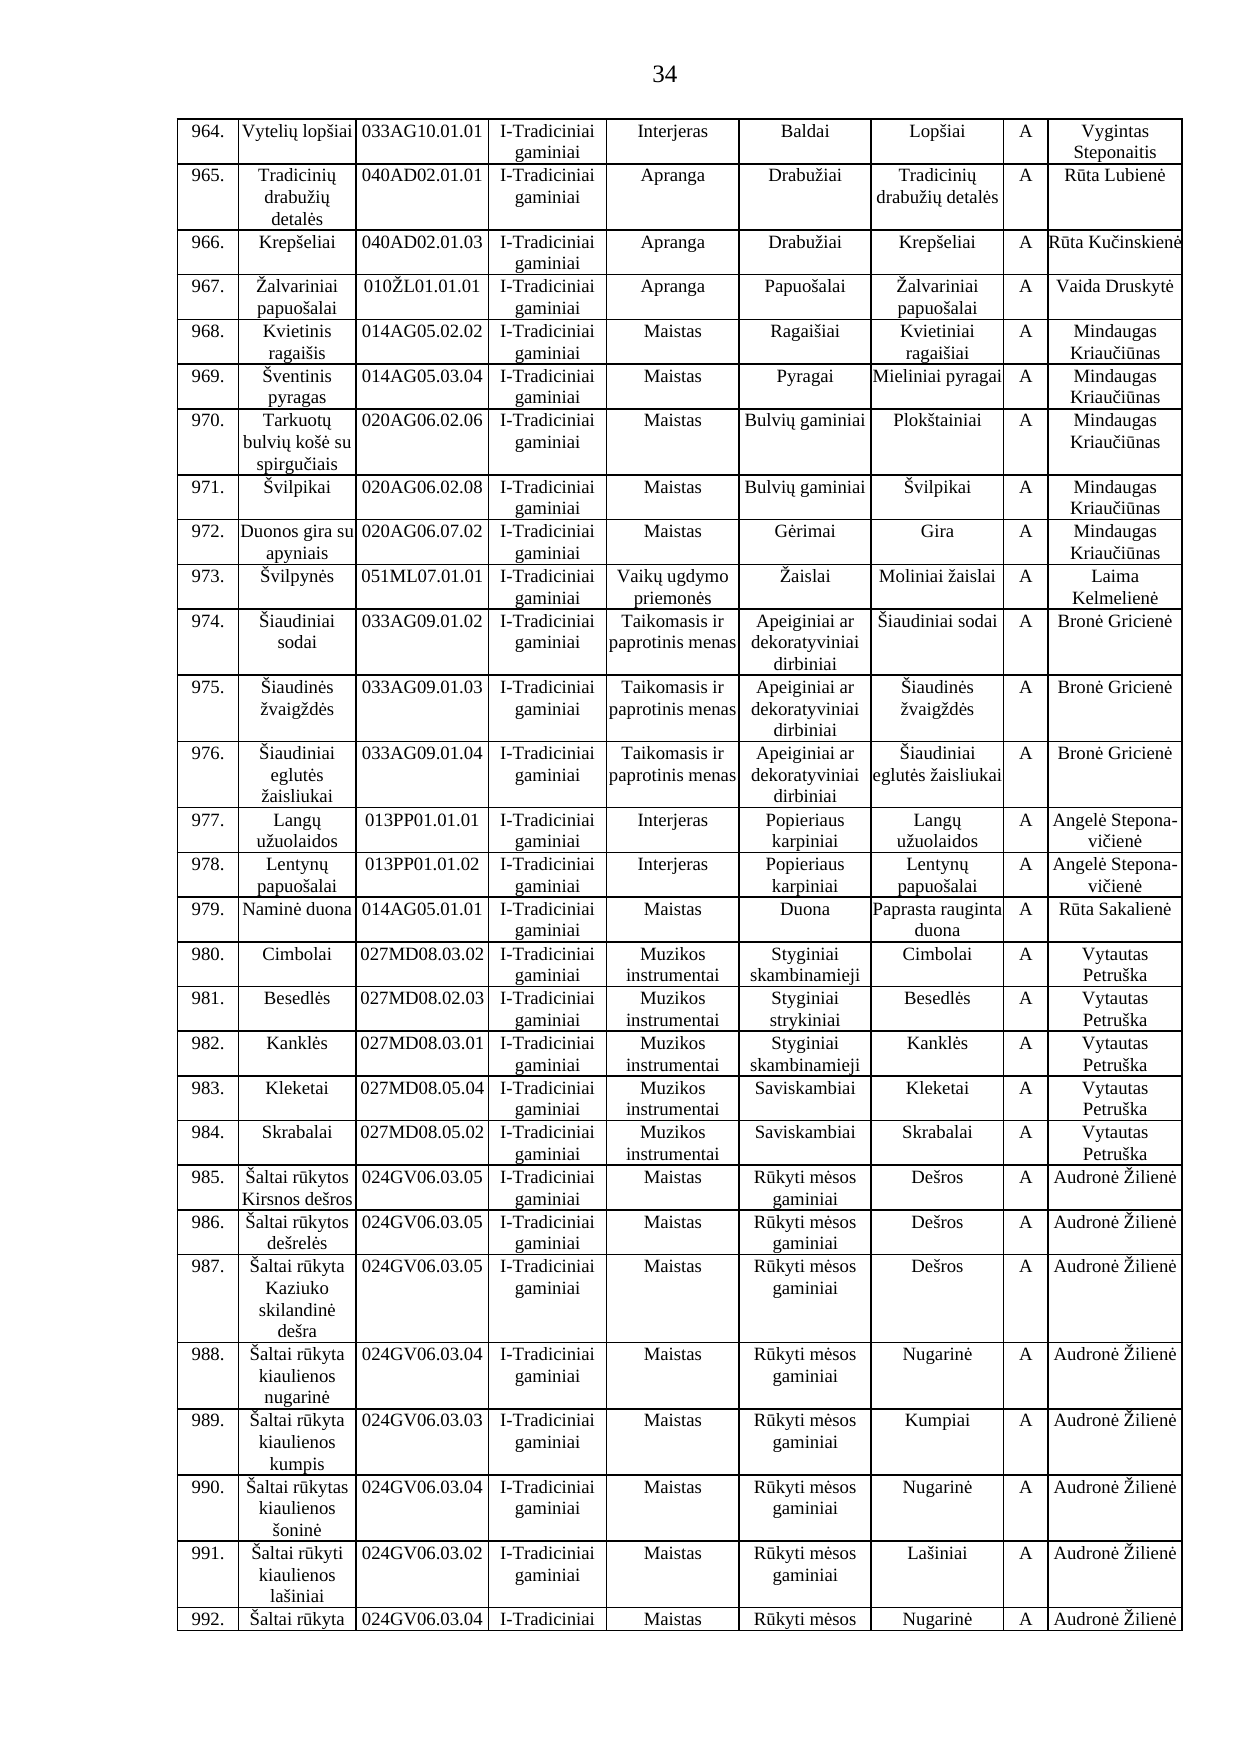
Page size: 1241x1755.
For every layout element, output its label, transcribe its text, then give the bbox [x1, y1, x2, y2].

table_cell A [1004, 1077, 1047, 1120]
table_cell Kleketai [872, 1077, 1003, 1120]
table_cell 974. [178, 610, 238, 674]
table_cell 979. [178, 898, 238, 941]
table_cell Rūkyti mėsos gaminiai [740, 1211, 870, 1254]
table_cell 024GV06.03.04 [357, 1608, 488, 1630]
table_cell I-Tradiciniai gaminiai [489, 1166, 606, 1209]
table_cell Šaltai rūkyta Kaziuko skilandinė dešra [239, 1255, 355, 1342]
table_cell I-Tradiciniai [489, 1608, 606, 1630]
table_cell Popieriaus karpiniai [740, 808, 870, 852]
table_cell Rūkyti mėsos gaminiai [740, 1476, 870, 1540]
table_cell Šiaudinės žvaigždės [239, 676, 355, 741]
table_cell 980. [178, 943, 238, 986]
table_cell Ragaišiai [740, 320, 870, 363]
table_cell Lentynų papuošalai [872, 853, 1003, 896]
table_cell 051ML07.01.01 [357, 565, 488, 608]
table_cell Dešros [872, 1255, 1003, 1342]
table_cell Audronė Žilienė [1049, 1166, 1181, 1209]
table_cell Apeiginiai ar dekoratyviniai dirbiniai [740, 742, 870, 807]
table_cell Mindaugas Kriaučiūnas [1049, 365, 1181, 408]
table_cell Bronė Gricienė [1049, 676, 1181, 741]
table_cell 986. [178, 1211, 238, 1254]
table_cell A [1004, 365, 1047, 408]
table_cell Tradicinių drabužių detalės [239, 165, 355, 229]
table_cell Gėrimai [740, 520, 870, 563]
table_cell 965. [178, 165, 238, 229]
table_cell I-Tradiciniai gaminiai [489, 943, 606, 986]
table_cell 967. [178, 275, 238, 318]
table_cell Angelė Stepona- vičienė [1049, 853, 1181, 896]
table_cell Maistas [607, 520, 738, 563]
table_cell 024GV06.03.05 [357, 1255, 488, 1342]
table_cell Plokštainiai [872, 410, 1003, 474]
table_cell 975. [178, 676, 238, 741]
table_cell Apranga [607, 165, 738, 229]
table_cell Audronė Žilienė [1049, 1608, 1181, 1630]
table_cell Skrabalai [239, 1121, 355, 1164]
table_cell Šiaudiniai sodai [239, 610, 355, 674]
table_cell Vytautas Petruška [1049, 943, 1181, 986]
table_cell Lentynų papuošalai [239, 853, 355, 896]
table_cell I-Tradiciniai gaminiai [489, 676, 606, 741]
table_cell Mieliniai pyragai [872, 365, 1003, 408]
table_cell Styginiai strykiniai [740, 987, 870, 1030]
table_cell Šaltai rūkytas kiaulienos šoninė [239, 1476, 355, 1540]
table_cell Gira [872, 520, 1003, 563]
table_cell A [1004, 1121, 1047, 1164]
table_cell I-Tradiciniai gaminiai [489, 898, 606, 941]
table_cell Paprasta rauginta duona [872, 898, 1003, 941]
table_cell 027MD08.02.03 [357, 987, 488, 1030]
table_cell 040AD02.01.01 [357, 165, 488, 229]
table_cell A [1004, 1542, 1047, 1607]
table_cell 027MD08.05.02 [357, 1121, 488, 1164]
table_cell Besedlės [872, 987, 1003, 1030]
table_cell Drabužiai [740, 165, 870, 229]
table_cell I-Tradiciniai gaminiai [489, 1255, 606, 1342]
table_cell Krepšeliai [872, 231, 1003, 274]
table_cell 989. [178, 1410, 238, 1474]
table_cell Bulvių gaminiai [740, 410, 870, 474]
table_cell A [1004, 742, 1047, 807]
table_cell 981. [178, 987, 238, 1030]
table_cell A [1004, 1608, 1047, 1630]
table_cell Vaida Druskytė [1049, 275, 1181, 318]
table_cell Duonos gira su apyniais [239, 520, 355, 563]
table_cell I-Tradiciniai gaminiai [489, 987, 606, 1030]
table_cell I-Tradiciniai gaminiai [489, 231, 606, 274]
table_cell Langų užuolaidos [872, 808, 1003, 852]
table_cell 014AG05.03.04 [357, 365, 488, 408]
table_cell 040AD02.01.03 [357, 231, 488, 274]
table_cell 024GV06.03.04 [357, 1343, 488, 1408]
table_cell Rūta Kučinskienė [1049, 231, 1181, 274]
table_cell 977. [178, 808, 238, 852]
table_cell Maistas [607, 1255, 738, 1342]
table_cell Langų užuolaidos [239, 808, 355, 852]
table_cell Mindaugas Kriaučiūnas [1049, 476, 1181, 519]
table_cell Taikomasis ir paprotinis menas [607, 610, 738, 674]
table_cell A [1004, 898, 1047, 941]
table_cell Šiaudiniai eglutės žaisliukai [239, 742, 355, 807]
table_cell Saviskambiai [740, 1077, 870, 1120]
table_cell Maistas [607, 1410, 738, 1474]
table_cell 972. [178, 520, 238, 563]
table_cell Besedlės [239, 987, 355, 1030]
table_cell A [1004, 231, 1047, 274]
table_cell A [1004, 320, 1047, 363]
table_cell 013PP01.01.02 [357, 853, 488, 896]
table_cell A [1004, 120, 1047, 163]
table_cell A [1004, 520, 1047, 563]
table_cell Maistas [607, 410, 738, 474]
table_cell Vytautas Petruška [1049, 987, 1181, 1030]
table_cell 014AG05.02.02 [357, 320, 488, 363]
table_cell A [1004, 410, 1047, 474]
table_cell Rūkyti mėsos gaminiai [740, 1255, 870, 1342]
table_cell Maistas [607, 1211, 738, 1254]
table_cell I-Tradiciniai gaminiai [489, 1343, 606, 1408]
table_cell Kanklės [239, 1032, 355, 1075]
table_cell Maistas [607, 320, 738, 363]
table_cell Moliniai žaislai [872, 565, 1003, 608]
table_cell Šventinis pyragas [239, 365, 355, 408]
table_cell 985. [178, 1166, 238, 1209]
table_cell Bronė Gricienė [1049, 610, 1181, 674]
table_cell Audronė Žilienė [1049, 1343, 1181, 1408]
table_cell 982. [178, 1032, 238, 1075]
table_cell A [1004, 676, 1047, 741]
table_cell 013PP01.01.01 [357, 808, 488, 852]
table_cell I-Tradiciniai gaminiai [489, 742, 606, 807]
table_cell Cimbolai [239, 943, 355, 986]
table_cell Maistas [607, 1166, 738, 1209]
table_cell 024GV06.03.05 [357, 1211, 488, 1254]
table_cell I-Tradiciniai gaminiai [489, 365, 606, 408]
table_cell Maistas [607, 1343, 738, 1408]
table_cell Muzikos instrumentai [607, 987, 738, 1030]
table_cell Bulvių gaminiai [740, 476, 870, 519]
table_cell Rūkyti mėsos gaminiai [740, 1542, 870, 1607]
table_cell Šaltai rūkyta kiaulienos kumpis [239, 1410, 355, 1474]
table_cell Rūkyti mėsos gaminiai [740, 1166, 870, 1209]
table_cell Interjeras [607, 808, 738, 852]
table_cell Vytautas Petruška [1049, 1077, 1181, 1120]
table_cell Šaltai rūkyti kiaulienos lašiniai [239, 1542, 355, 1607]
table_cell Rūta Sakalienė [1049, 898, 1181, 941]
table_cell 978. [178, 853, 238, 896]
table_cell 024GV06.03.05 [357, 1166, 488, 1209]
table_cell A [1004, 808, 1047, 852]
table_cell Saviskambiai [740, 1121, 870, 1164]
table_cell I-Tradiciniai gaminiai [489, 565, 606, 608]
table_cell Kleketai [239, 1077, 355, 1120]
table_cell Švilpynės [239, 565, 355, 608]
table_cell 020AG06.02.06 [357, 410, 488, 474]
table_cell A [1004, 165, 1047, 229]
table_cell Styginiai skambinamieji [740, 1032, 870, 1075]
table_cell 992. [178, 1608, 238, 1630]
table_cell Rūkyti mėsos gaminiai [740, 1343, 870, 1408]
table_cell A [1004, 1032, 1047, 1075]
table_cell A [1004, 1343, 1047, 1408]
table_cell Šiaudiniai eglutės žaisliukai [872, 742, 1003, 807]
table_cell Maistas [607, 1476, 738, 1540]
table_cell I-Tradiciniai gaminiai [489, 275, 606, 318]
table_cell Popieriaus karpiniai [740, 853, 870, 896]
table_cell Krepšeliai [239, 231, 355, 274]
table_cell Žalvariniai papuošalai [872, 275, 1003, 318]
table_cell Audronė Žilienė [1049, 1211, 1181, 1254]
table_cell 010ŽL01.01.01 [357, 275, 488, 318]
table_cell 014AG05.01.01 [357, 898, 488, 941]
table_cell Angelė Stepona- vičienė [1049, 808, 1181, 852]
table_cell Papuošalai [740, 275, 870, 318]
table_cell I-Tradiciniai gaminiai [489, 165, 606, 229]
table_cell I-Tradiciniai gaminiai [489, 1542, 606, 1607]
table_cell Lašiniai [872, 1542, 1003, 1607]
table_cell Nugarinė [872, 1608, 1003, 1630]
table_cell Apeiginiai ar dekoratyviniai dirbiniai [740, 676, 870, 741]
table_cell Tarkuotų bulvių košė su spirgučiais [239, 410, 355, 474]
table_cell 987. [178, 1255, 238, 1342]
table_cell Rūkyti mėsos gaminiai [740, 1410, 870, 1474]
table_cell 964. [178, 120, 238, 163]
table_cell A [1004, 1255, 1047, 1342]
table_cell Muzikos instrumentai [607, 1032, 738, 1075]
table_cell 971. [178, 476, 238, 519]
table_cell Šaltai rūkyta kiaulienos nugarinė [239, 1343, 355, 1408]
table_cell Muzikos instrumentai [607, 943, 738, 986]
table_cell 033AG09.01.04 [357, 742, 488, 807]
table_cell Švilpikai [239, 476, 355, 519]
table_cell Šiaudiniai sodai [872, 610, 1003, 674]
table_cell Taikomasis ir paprotinis menas [607, 676, 738, 741]
table_cell Švilpikai [872, 476, 1003, 519]
table_cell Pyragai [740, 365, 870, 408]
table_cell 973. [178, 565, 238, 608]
table_cell 968. [178, 320, 238, 363]
table_cell Audronė Žilienė [1049, 1410, 1181, 1474]
table_cell Kumpiai [872, 1410, 1003, 1474]
table_cell I-Tradiciniai gaminiai [489, 610, 606, 674]
table_cell Rūkyti mėsos [740, 1608, 870, 1630]
table_cell Dešros [872, 1166, 1003, 1209]
table_cell A [1004, 610, 1047, 674]
table_cell Vaikų ugdymo priemonės [607, 565, 738, 608]
table_cell I-Tradiciniai gaminiai [489, 1032, 606, 1075]
table_cell Vytelių lopšiai [239, 120, 355, 163]
table_cell Šaltai rūkytos dešrelės [239, 1211, 355, 1254]
table_cell Maistas [607, 365, 738, 408]
table_cell Rūta Lubienė [1049, 165, 1181, 229]
table_cell Nugarinė [872, 1343, 1003, 1408]
table_cell I-Tradiciniai gaminiai [489, 410, 606, 474]
table_cell Apeiginiai ar dekoratyviniai dirbiniai [740, 610, 870, 674]
table_cell 966. [178, 231, 238, 274]
table_cell Audronė Žilienė [1049, 1255, 1181, 1342]
table_cell Duona [740, 898, 870, 941]
table_cell I-Tradiciniai gaminiai [489, 1077, 606, 1120]
table_cell A [1004, 1166, 1047, 1209]
table_cell A [1004, 1410, 1047, 1474]
table_cell I-Tradiciniai gaminiai [489, 1211, 606, 1254]
table_cell Audronė Žilienė [1049, 1542, 1181, 1607]
table_cell 027MD08.03.02 [357, 943, 488, 986]
table_cell 033AG09.01.03 [357, 676, 488, 741]
table_cell 024GV06.03.04 [357, 1476, 488, 1540]
table_cell Kanklės [872, 1032, 1003, 1075]
table_cell I-Tradiciniai gaminiai [489, 808, 606, 852]
table_cell Šaltai rūkyta [239, 1608, 355, 1630]
table_cell Apranga [607, 275, 738, 318]
table_cell Žalvariniai papuošalai [239, 275, 355, 318]
table_cell A [1004, 275, 1047, 318]
table_cell 988. [178, 1343, 238, 1408]
table_cell Apranga [607, 231, 738, 274]
table_cell Žaislai [740, 565, 870, 608]
table_cell Kvietinis ragaišis [239, 320, 355, 363]
table_cell Kvietiniai ragaišiai [872, 320, 1003, 363]
table_cell I-Tradiciniai gaminiai [489, 853, 606, 896]
table_cell 970. [178, 410, 238, 474]
table_cell 976. [178, 742, 238, 807]
table_cell 024GV06.03.02 [357, 1542, 488, 1607]
table_cell 991. [178, 1542, 238, 1607]
table_cell Maistas [607, 1608, 738, 1630]
table_cell 027MD08.05.04 [357, 1077, 488, 1120]
table_cell 020AG06.07.02 [357, 520, 488, 563]
table_cell Lopšiai [872, 120, 1003, 163]
table_cell Skrabalai [872, 1121, 1003, 1164]
table_cell Interjeras [607, 853, 738, 896]
table_cell Muzikos instrumentai [607, 1077, 738, 1120]
table_cell Laima Kelmelienė [1049, 565, 1181, 608]
table_cell I-Tradiciniai gaminiai [489, 320, 606, 363]
table_cell 969. [178, 365, 238, 408]
table_cell 983. [178, 1077, 238, 1120]
table_cell Maistas [607, 476, 738, 519]
table_cell Styginiai skambinamieji [740, 943, 870, 986]
table_cell Šiaudinės žvaigždės [872, 676, 1003, 741]
table_cell A [1004, 476, 1047, 519]
table_cell Audronė Žilienė [1049, 1476, 1181, 1540]
table_cell 027MD08.03.01 [357, 1032, 488, 1075]
table_cell Tradicinių drabužių detalės [872, 165, 1003, 229]
table_cell 024GV06.03.03 [357, 1410, 488, 1474]
table_cell I-Tradiciniai gaminiai [489, 120, 606, 163]
table_cell A [1004, 987, 1047, 1030]
table_cell I-Tradiciniai gaminiai [489, 1121, 606, 1164]
table_cell Maistas [607, 1542, 738, 1607]
table_cell Mindaugas Kriaučiūnas [1049, 520, 1181, 563]
table_cell Bronė Gricienė [1049, 742, 1181, 807]
table_cell I-Tradiciniai gaminiai [489, 476, 606, 519]
table_cell Mindaugas Kriaučiūnas [1049, 320, 1181, 363]
table_cell I-Tradiciniai gaminiai [489, 1410, 606, 1474]
table_cell Mindaugas Kriaučiūnas [1049, 410, 1181, 474]
table_cell Dešros [872, 1211, 1003, 1254]
table_cell 984. [178, 1121, 238, 1164]
table_cell Vytautas Petruška [1049, 1032, 1181, 1075]
table_cell Nugarinė [872, 1476, 1003, 1540]
table_cell A [1004, 1476, 1047, 1540]
table_cell I-Tradiciniai gaminiai [489, 520, 606, 563]
table_cell A [1004, 943, 1047, 986]
table_cell Muzikos instrumentai [607, 1121, 738, 1164]
table_cell A [1004, 1211, 1047, 1254]
table_cell 033AG10.01.01 [357, 120, 488, 163]
table_cell 020AG06.02.08 [357, 476, 488, 519]
table_cell A [1004, 565, 1047, 608]
table_cell Naminė duona [239, 898, 355, 941]
table_cell Cimbolai [872, 943, 1003, 986]
table_cell Interjeras [607, 120, 738, 163]
table_cell Šaltai rūkytos Kirsnos dešros [239, 1166, 355, 1209]
table_cell 990. [178, 1476, 238, 1540]
table_cell I-Tradiciniai gaminiai [489, 1476, 606, 1540]
table_cell 033AG09.01.02 [357, 610, 488, 674]
table_cell Vytautas Petruška [1049, 1121, 1181, 1164]
table_cell Baldai [740, 120, 870, 163]
table_cell A [1004, 853, 1047, 896]
table_cell Vygintas Steponaitis [1049, 120, 1181, 163]
table_cell Maistas [607, 898, 738, 941]
table_cell Taikomasis ir paprotinis menas [607, 742, 738, 807]
table_cell Drabužiai [740, 231, 870, 274]
